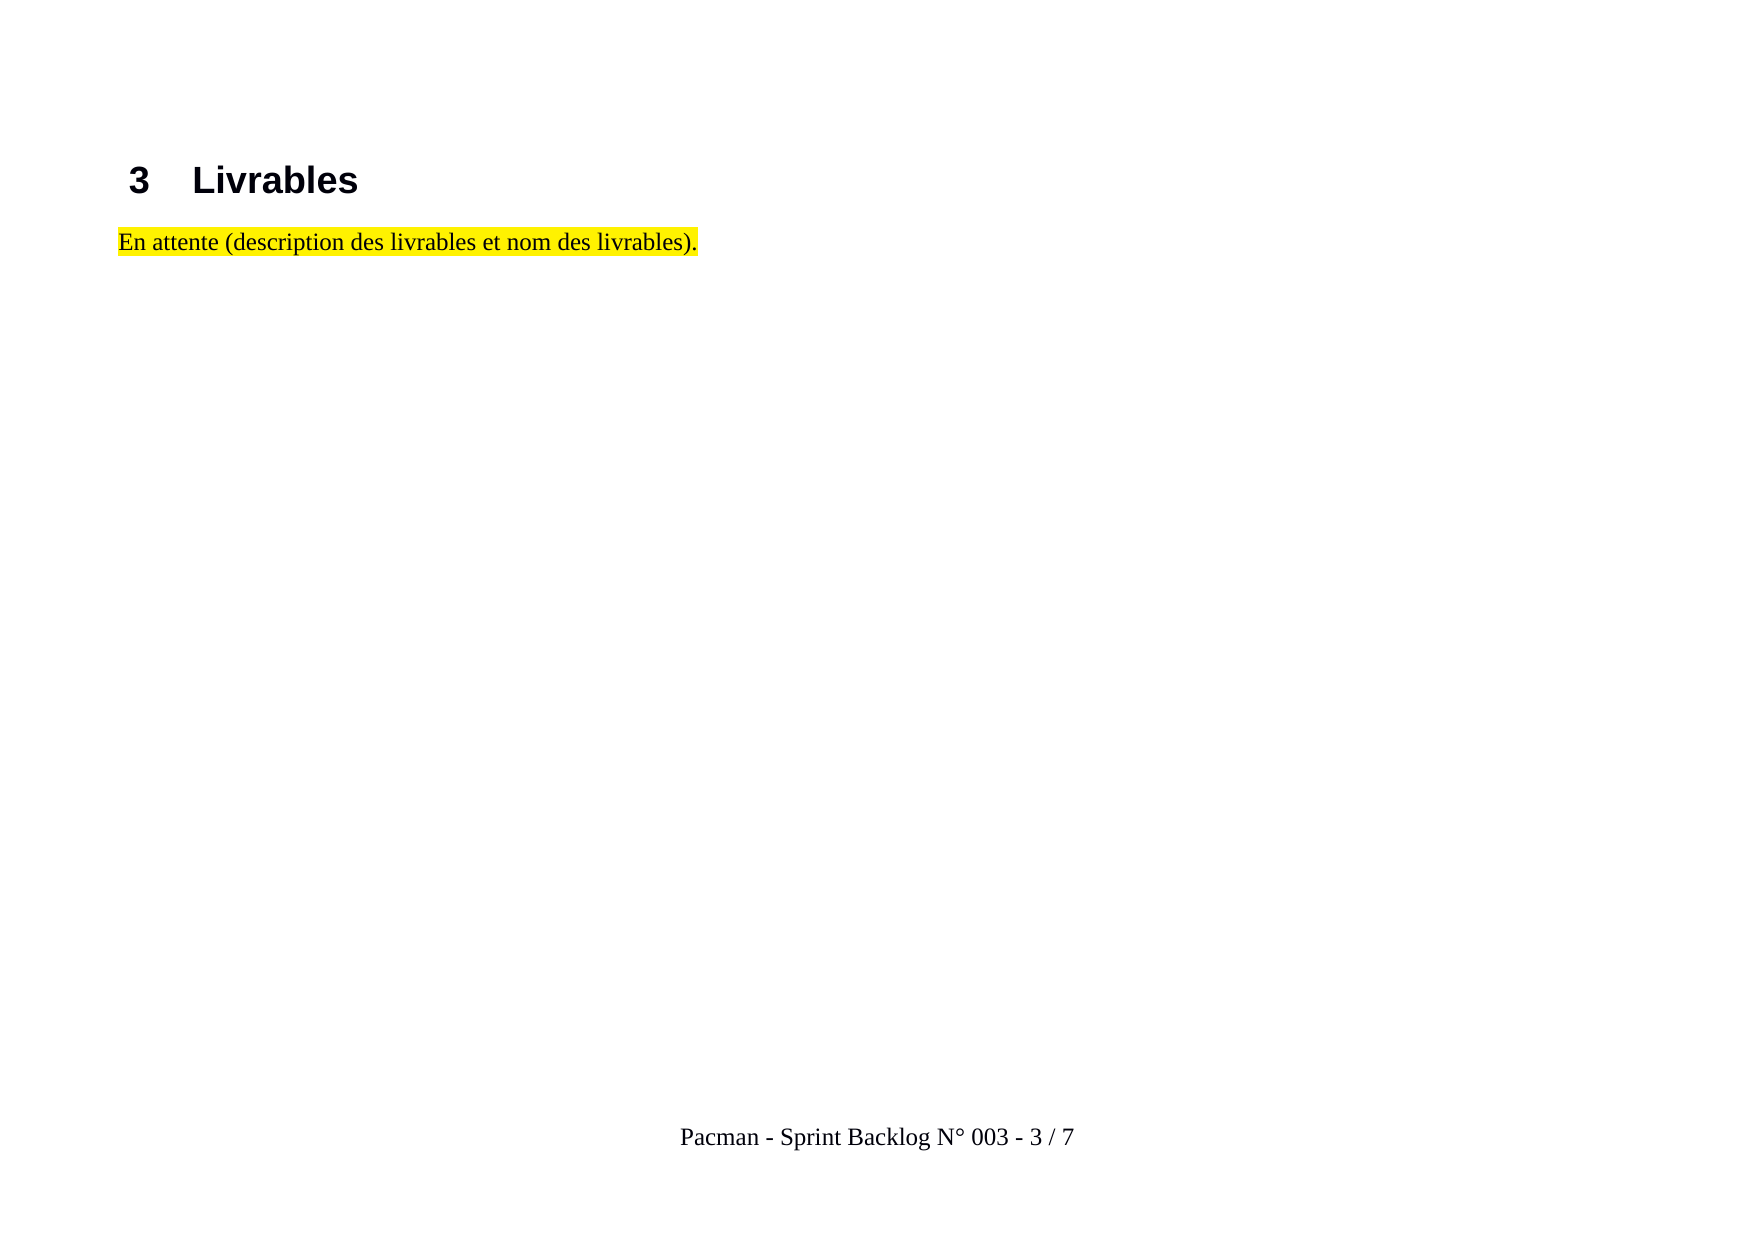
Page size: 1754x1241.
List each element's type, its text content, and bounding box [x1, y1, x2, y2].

subtitle Livrables [118, 158, 1636, 202]
text En attente (description des livrables et nom des livrables). [118, 227, 1636, 256]
